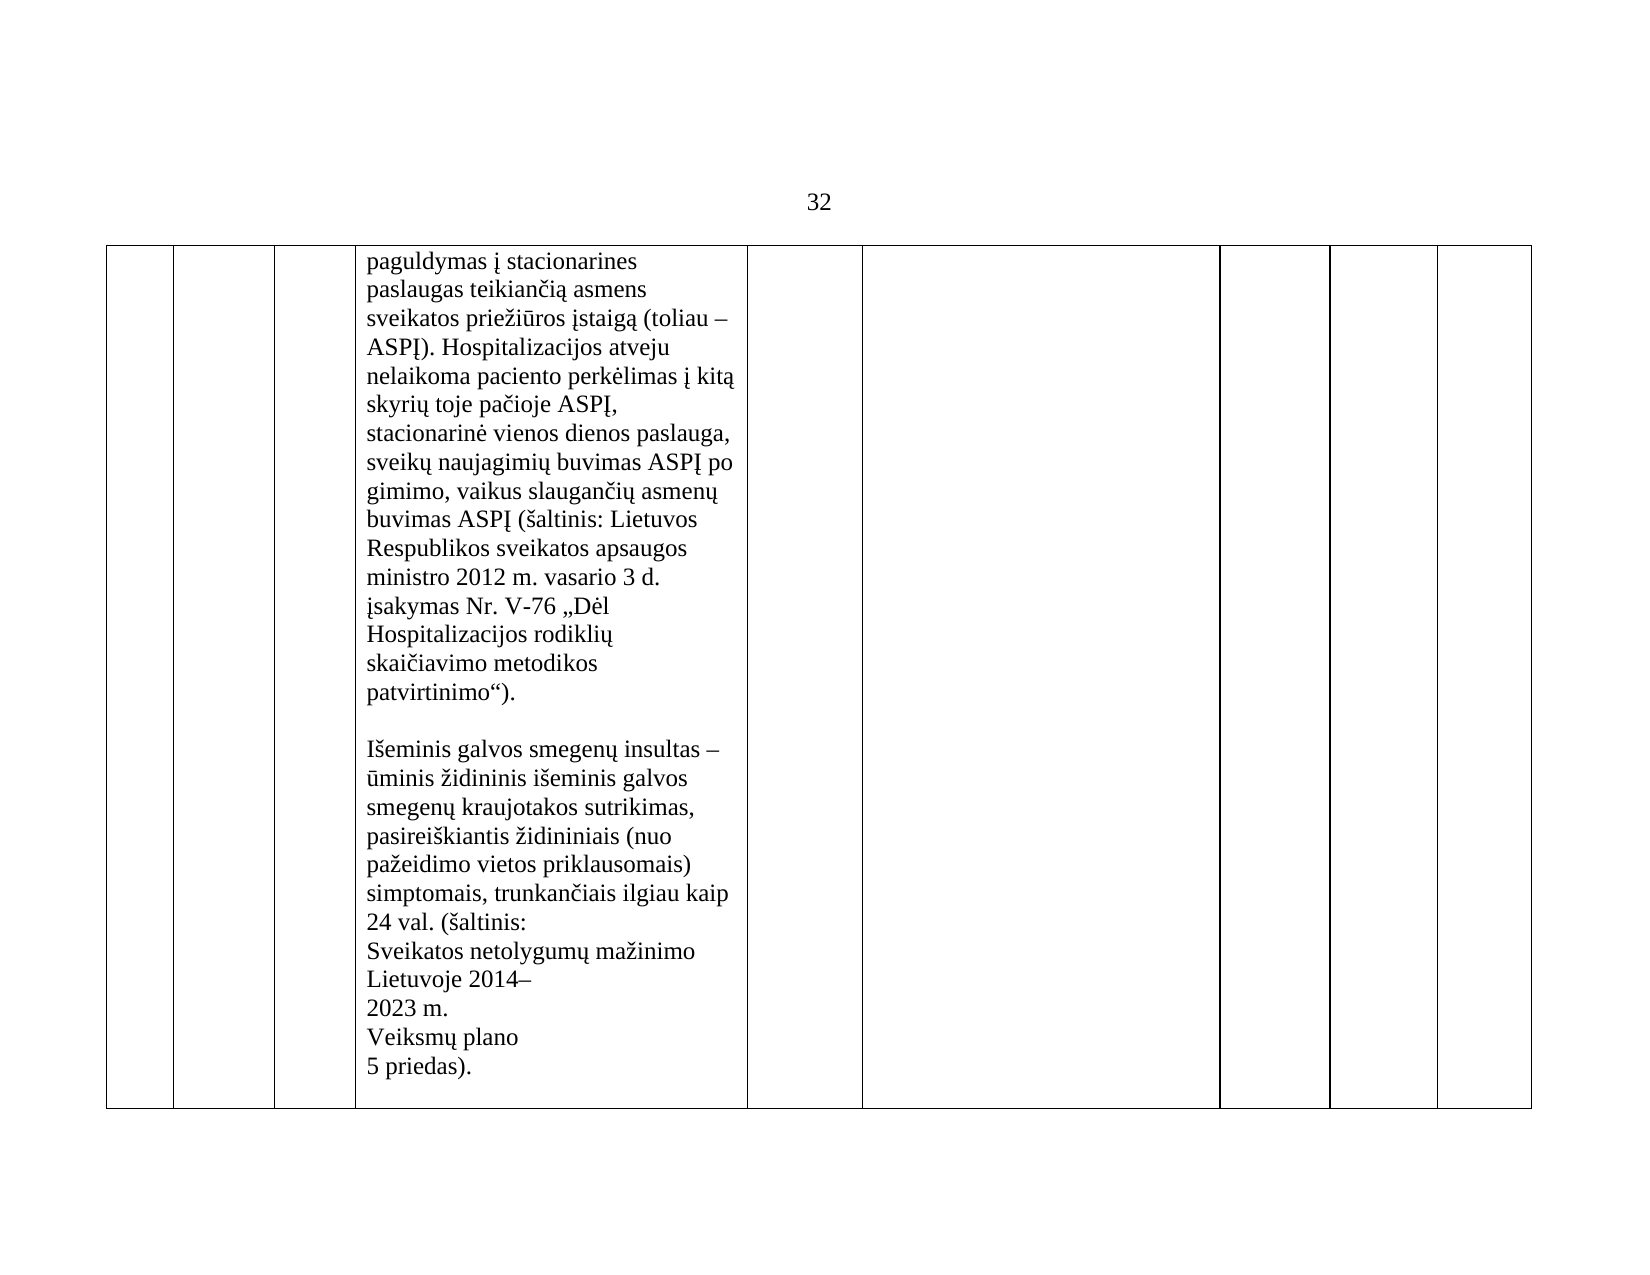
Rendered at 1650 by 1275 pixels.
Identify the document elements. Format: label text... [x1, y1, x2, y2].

table_cell [863, 246, 1219, 1108]
table_cell paguldymas į stacionarines paslaugas teikiančią asmens sveikatos priežiūros įstaigą (toliau – ASPĮ). Hospitalizacijos atveju nelaikoma paciento perkėlimas į kitą skyrių toje pačioje ASPĮ, stacionarinė vienos dienos paslauga, sveikų naujagimių buvimas ASPĮ po gimimo, vaikus slaugančių asmenų buvimas ASPĮ (šaltinis: Lietuvos Respublikos sveikatos apsaugos ministro 2012 m. vasario 3 d. įsakymas Nr. V-76 „Dėl Hospitalizacijos rodiklių skaičiavimo metodikos patvirtinimo“). Išeminis galvos smegenų insultas – ūminis židininis išeminis galvos smegenų kraujotakos sutrikimas, pasireiškiantis židininiais (nuo pažeidimo vietos priklausomais) simptomais, trunkančiais ilgiau kaip 24 val. (šaltinis: Sveikatos netolygumų mažinimo Lietuvoje 2014– 2023 m. Veiksmų plano 5 priedas). [356, 246, 747, 1108]
table_cell [748, 246, 862, 1108]
table_cell [174, 246, 274, 1108]
table_cell [107, 246, 173, 1108]
table_cell [1221, 246, 1329, 1108]
table_cell [1331, 246, 1437, 1108]
table_cell [1438, 246, 1531, 1108]
table_cell [275, 246, 355, 1108]
